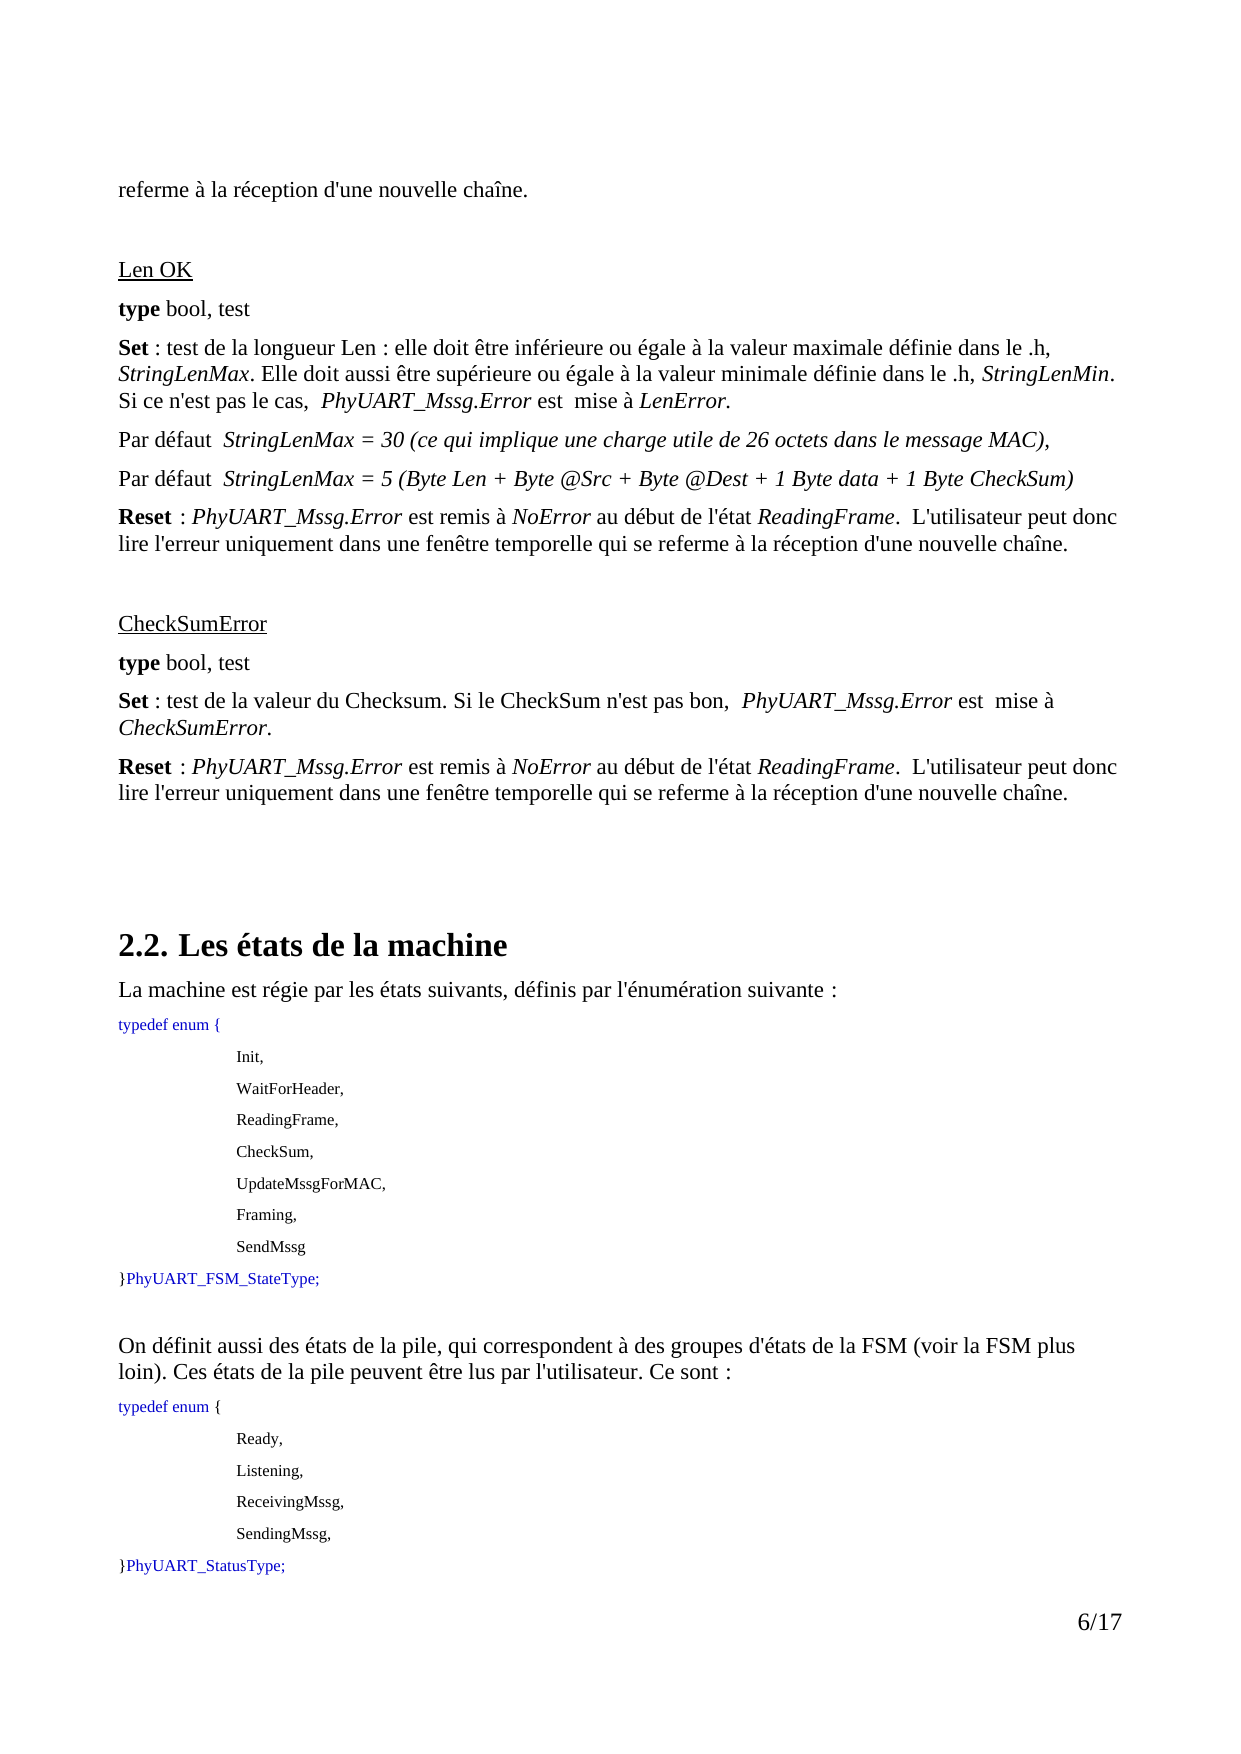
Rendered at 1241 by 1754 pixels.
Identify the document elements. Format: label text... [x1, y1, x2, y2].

text Init, [118, 1047, 1122, 1066]
text Framing, [118, 1205, 1122, 1224]
text ReceivingMssg, [118, 1492, 1122, 1511]
text Reset : PhyUART_Mssg.Error est remis à NoError au début de l'état ReadingFrame. L'utilisateur peut donc lire l'erreur uniquement dans une fenêtre temporelle qui se referme à la réception d'une nouvelle chaîne. [118, 503, 1122, 556]
text UpdateMssgForMAC, [118, 1173, 1122, 1193]
text Ready, [118, 1429, 1122, 1448]
text ReadingFrame, [118, 1110, 1122, 1129]
text CheckSumError [118, 610, 1122, 636]
text typedef enum { [118, 1397, 1122, 1416]
text CheckSum, [118, 1142, 1122, 1161]
text }PhyUART_StatusType; [118, 1555, 1122, 1574]
text Par défaut StringLenMax = 30 (ce qui implique une charge utile de 26 octets dans le message MAC), [118, 426, 1122, 452]
text }PhyUART_FSM_StateType; [118, 1268, 1122, 1288]
text referme à la réception d'une nouvelle chaîne. [118, 176, 1122, 203]
text Par défaut StringLenMax = 5 (Byte Len + Byte @Src + Byte @Dest + 1 Byte data + 1 Byte CheckSum) [118, 464, 1122, 491]
subtitle Les états de la machine [118, 926, 1122, 964]
text typedef enum { [118, 1015, 1122, 1034]
text Len OK [118, 256, 1122, 283]
text SendingMssg, [118, 1524, 1122, 1543]
text type bool, test [118, 649, 1122, 675]
text On définit aussi des états de la pile, qui correspondent à des groupes d'états de la FSM (voir la FSM plus loin). Ces états de la pile peuvent être lus par l'utilisateur. Ce sont : [118, 1332, 1122, 1384]
text WaitForHeader, [118, 1078, 1122, 1098]
text Set : test de la valeur du Checksum. Si le CheckSum n'est pas bon, PhyUART_Mssg.Error est mise à CheckSumError. [118, 688, 1122, 740]
text SendMssg [118, 1237, 1122, 1256]
text La machine est régie par les états suivants, définis par l'énumération suivante : [118, 976, 1122, 1003]
text Set : test de la longueur Len : elle doit être inférieure ou égale à la valeur maximale définie dans le .h, StringLenMax. Elle doit aussi être supérieure ou égale à la valeur minimale définie dans le .h, StringLenMin. Si ce n'est pas le cas, PhyUART_Mssg.Error est mise à LenError. [118, 334, 1122, 413]
text type bool, test [118, 295, 1122, 322]
text Listening, [118, 1460, 1122, 1479]
text Reset : PhyUART_Mssg.Error est remis à NoError au début de l'état ReadingFrame. L'utilisateur peut donc lire l'erreur uniquement dans une fenêtre temporelle qui se referme à la réception d'une nouvelle chaîne. [118, 753, 1122, 806]
